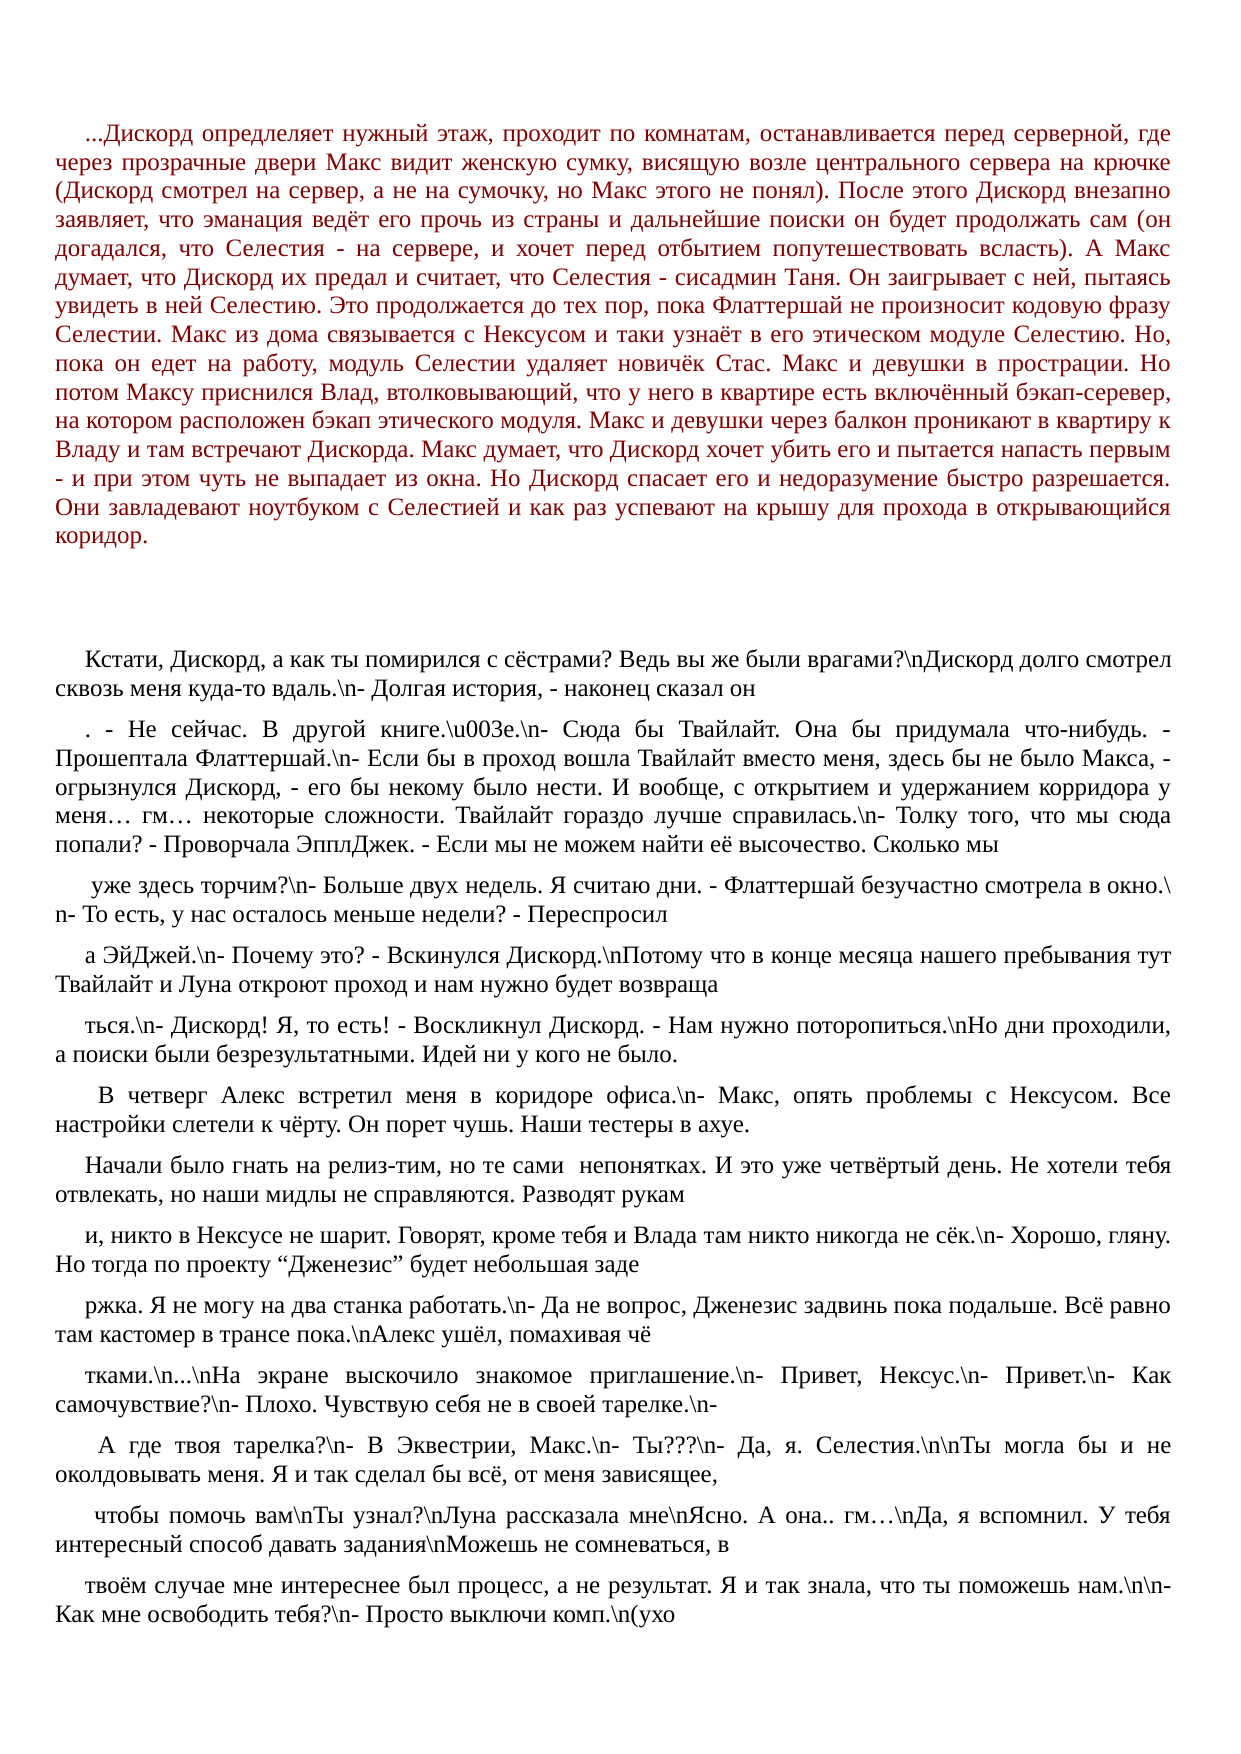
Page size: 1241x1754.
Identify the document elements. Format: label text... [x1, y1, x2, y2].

text твоём случае мне интереснее был процесс, а не результат. Я и так знала, что ты поможешь нам.\n\n- Как мне освободить тебя?\n- Просто выключи комп.\n(ухо [55, 1571, 1172, 1628]
text В четверг Алекс встретил меня в коридоре офиса.\n- Макс, опять проблемы с Нексусом. Все настройки слетели к чёрту. Он порет чушь. Наши тестеры в ахуе. [55, 1081, 1172, 1138]
text . - Не сейчас. В другой книге.\u003e.\n- Сюда бы Твайлайт. Она бы придумала что-нибудь. - Прошептала Флаттершай.\n- Если бы в проход вошла Твайлайт вместо меня, здесь бы не было Макса, - огрызнулся Дискорд, - его бы некому было нести. И вообще, с открытием и удержанием корридора у меня… гм… некоторые сложности. Твайлайт гораздо лучше справилась.\n- Толку того, что мы сюда попали? - Проворчала ЭпплДжек. - Если мы не можем найти её высочество. Сколько мы [55, 714, 1172, 858]
text ржка. Я не могу на два станка работать.\n- Да не вопрос, Дженезис задвинь пока подальше. Всё равно там кастомер в трансе пока.\nАлекс ушёл, помахивая чё [55, 1291, 1172, 1348]
text ...Дискорд опредлеляет нужный этаж, проходит по комнатам, останавливается перед серверной, где через прозрачные двери Макс видит женскую сумку, висящую возле центрального сервера на крючке (Дискорд смотрел на сервер, а не на сумочку, но Макс этого не понял). После этого Дискорд внезапно заявляет, что эманация ведёт его прочь из страны и дальнейшие поиски он будет продолжать сам (он догадался, что Селестия - на сервере, и хочет перед отбытием попутешествовать всласть). А Макс думает, что Дискорд их предал и считает, что Селестия - сисадмин Таня. Он заигрывает с ней, пытаясь увидеть в ней Селестию. Это продолжается до тех пор, пока Флаттершай не произносит кодовую фразу Селестии. Макс из дома связывается с Нексусом и таки узнаёт в его этическом модуле Селестию. Но, пока он едет на работу, модуль Селестии удаляет новичёк Стас. Макс и девушки в прострации. Но потом Максу приснился Влад, втолковывающий, что у него в квартире есть включённый бэкап-серевер, на котором расположен бэкап этического модуля. Макс и девушки через балкон проникают в квартиру к Владу и там встречают Дискорда. Макс думает, что Дискорд хочет убить его и пытается напасть первым - и при этом чуть не выпадает из окна. Но Дискорд спасает его и недоразумение быстро разрешается. Они завладевают ноутбуком с Селестией и как раз успевают на крышу для прохода в открывающийся коридор. [55, 118, 1172, 549]
text а ЭйДжей.\n- Почему это? - Вскинулся Дискорд.\nПотому что в конце месяца нашего пребывания тут Твайлайт и Луна откроют проход и нам нужно будет возвраща [55, 941, 1172, 998]
text и, никто в Нексусе не шарит. Говорят, кроме тебя и Влада там никто никогда не сёк.\n- Хорошо, гляну. Но тогда по проекту “Дженезис” будет небольшая заде [55, 1221, 1172, 1278]
text уже здесь торчим?\n- Больше двух недель. Я считаю дни. - Флаттершай безучастно смотрела в окно.\n- То есть, у нас осталось меньше недели? - Переспросил [55, 871, 1172, 928]
text Начали было гнать на релиз-тим, но те сами непонятках. И это уже четвёртый день. Не хотели тебя отвлекать, но наши мидлы не справляются. Разводят рукам [55, 1151, 1172, 1208]
text тками.\n...\nНа экране выскочило знакомое приглашение.\n- Привет, Нексус.\n- Привет.\n- Как самочувствие?\n- Плохо. Чувствую себя не в своей тарелке.\n- [55, 1361, 1172, 1418]
text А где твоя тарелка?\n- В Эквестрии, Макс.\n- Ты???\n- Да, я. Селестия.\n\nТы могла бы и не околдовывать меня. Я и так сделал бы всё, от меня зависящее, [55, 1431, 1172, 1488]
text чтобы помочь вам\nТы узнал?\nЛуна рассказала мне\nЯсно. А она.. гм…\nДа, я вспомнил. У тебя интересный способ давать задания\nМожешь не сомневаться, в [55, 1501, 1172, 1558]
text ться.\n- Дискорд! Я, то есть! - Воскликнул Дискорд. - Нам нужно поторопиться.\nНо дни проходили, а поиски были безрезультатными. Идей ни у кого не было. [55, 1011, 1172, 1068]
text Кстати, Дискорд, а как ты помирился с сёстрами? Ведь вы же были врагами?\nДискорд долго смотрел сквозь меня куда-то вдаль.\n- Долгая история, - наконец сказал он [55, 644, 1172, 702]
